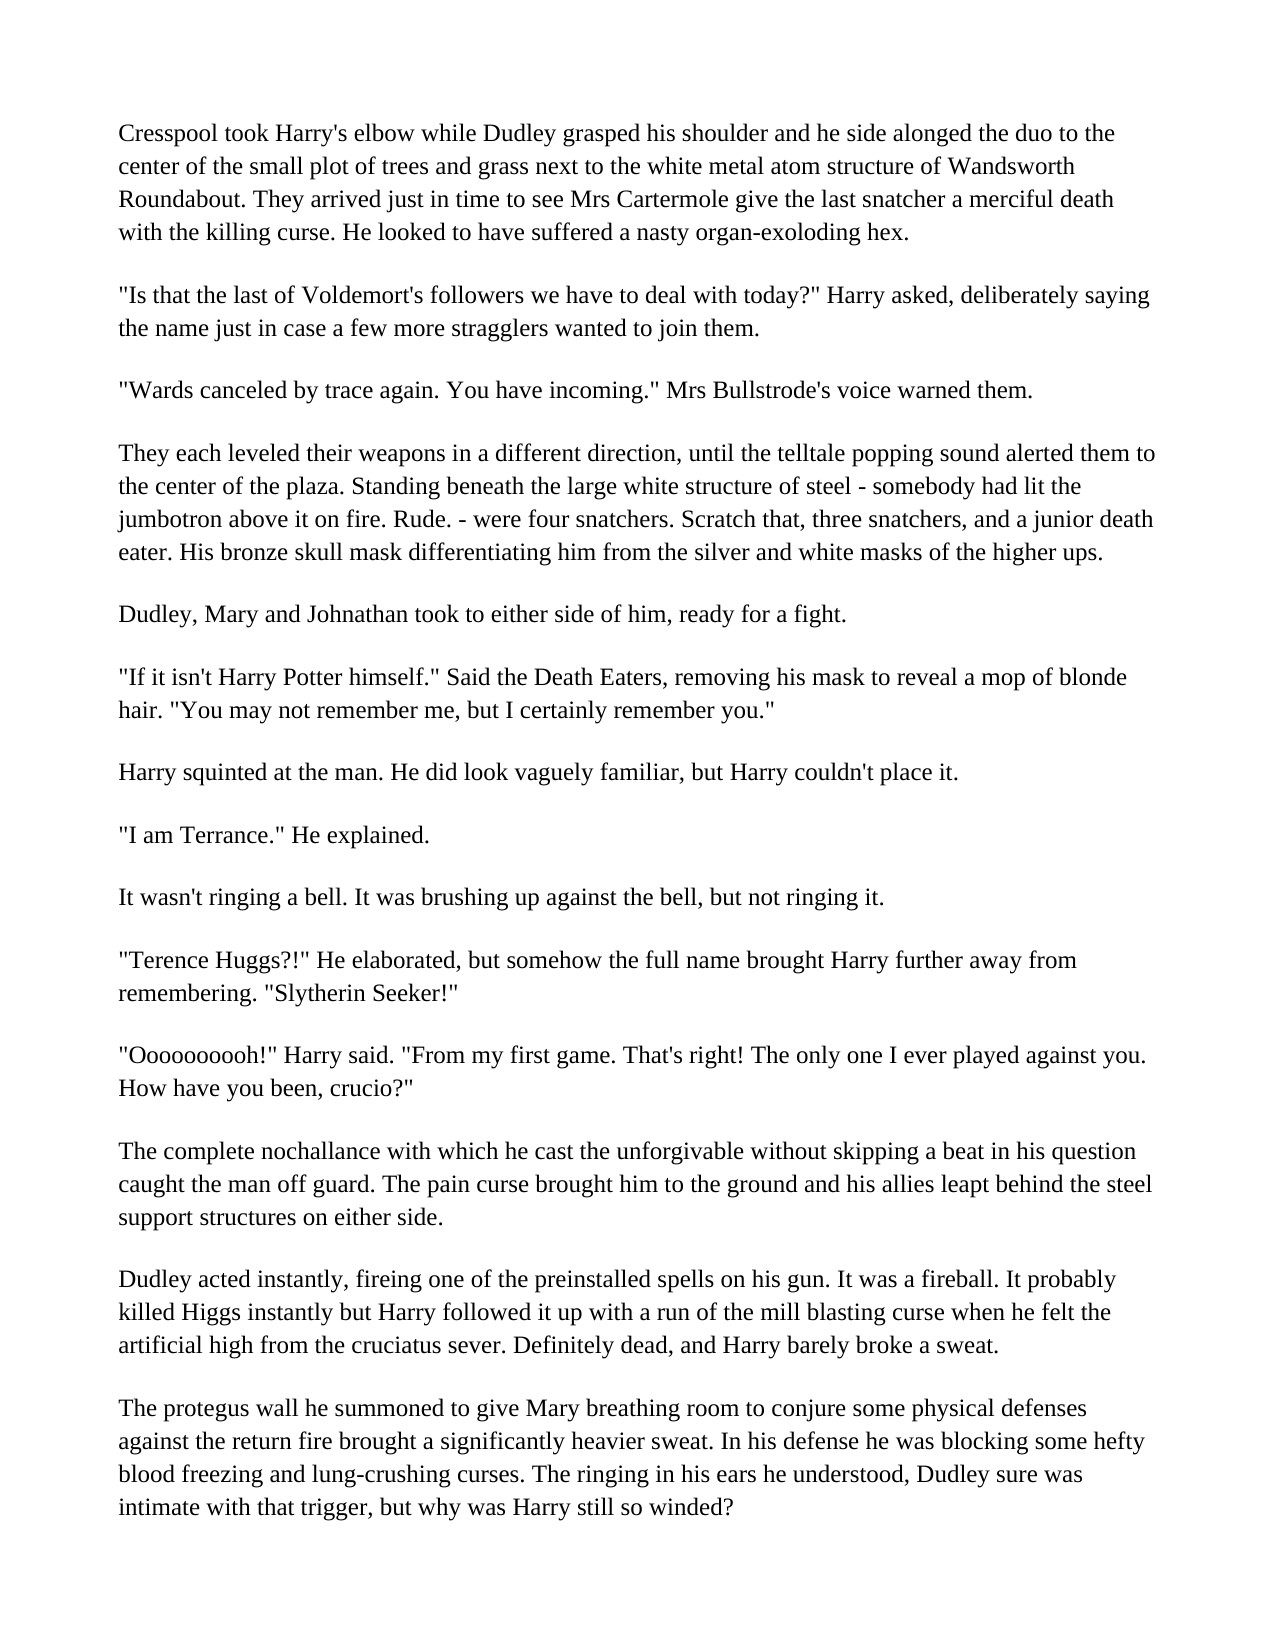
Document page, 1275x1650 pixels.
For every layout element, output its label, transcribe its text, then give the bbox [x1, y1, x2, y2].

text "Terence Huggs?!" He elaborated, but somehow the full name brought Harry further away from remembering. "Slytherin Seeker!" [118, 945, 1157, 1007]
text It wasn't ringing a bell. It was brushing up against the bell, but not ringing it. [118, 882, 1157, 911]
text "Is that the last of Voldemort's followers we have to deal with today?" Harry asked, deliberately saying the name just in case a few more stragglers wanted to join them. [118, 280, 1157, 341]
text "I am Terrance." He explained. [118, 820, 1157, 848]
text "If it isn't Harry Potter himself." Said the Death Eaters, removing his mask to reveal a mop of blonde hair. "You may not remember me, but I certainly remember you." [118, 662, 1157, 723]
text "Wards canceled by trace again. You have incoming." Mrs Bullstrode's voice warned them. [118, 375, 1157, 404]
text Harry squinted at the man. He did look vaguely familiar, but Harry couldn't place it. [118, 757, 1157, 786]
text They each leveled their weapons in a different direction, until the telltale popping sound alerted them to the center of the plaza. Standing beneath the large white structure of steel - somebody had lit the jumbotron above it on fire. Rude. - were four snatchers. Scratch that, three snatchers, and a junior death eater. His bronze skull mask differentiating him from the silver and white masks of the higher ups. [118, 438, 1157, 566]
text Cresspool took Harry's elbow while Dudley grasped his shoulder and he side alonged the duo to the center of the small plot of trees and grass next to the white metal atom structure of Wandsworth Roundabout. They arrived just in time to see Mrs Cartermole give the last snatcher a merciful death with the killing curse. He looked to have suffered a nasty organ-exoloding hex. [118, 118, 1157, 246]
text The complete nochallance with which he cast the unforgivable without skipping a beat in his question caught the man off guard. The pain curse brought him to the ground and his allies leapt behind the steel support structures on either side. [118, 1136, 1157, 1231]
text Dudley acted instantly, fireing one of the preinstalled spells on his gun. It was a fireball. It probably killed Higgs instantly but Harry followed it up with a run of the mill blasting curse when he felt the artificial high from the cruciatus sever. Definitely dead, and Harry barely broke a sweat. [118, 1264, 1157, 1359]
text Dudley, Mary and Johnathan took to either side of him, ready for a fight. [118, 599, 1157, 628]
text "Oooooooooh!" Harry said. "From my first game. That's right! The only one I ever played against you. How have you been, crucio?" [118, 1040, 1157, 1102]
text The protegus wall he summoned to give Mary breathing room to conjure some physical defenses against the return fire brought a significantly heavier sweat. In his defense he was blocking some hefty blood freezing and lung-crushing curses. The ringing in his ears he understood, Dudley sure was intimate with that trigger, but why was Harry still so winded? [118, 1393, 1157, 1521]
